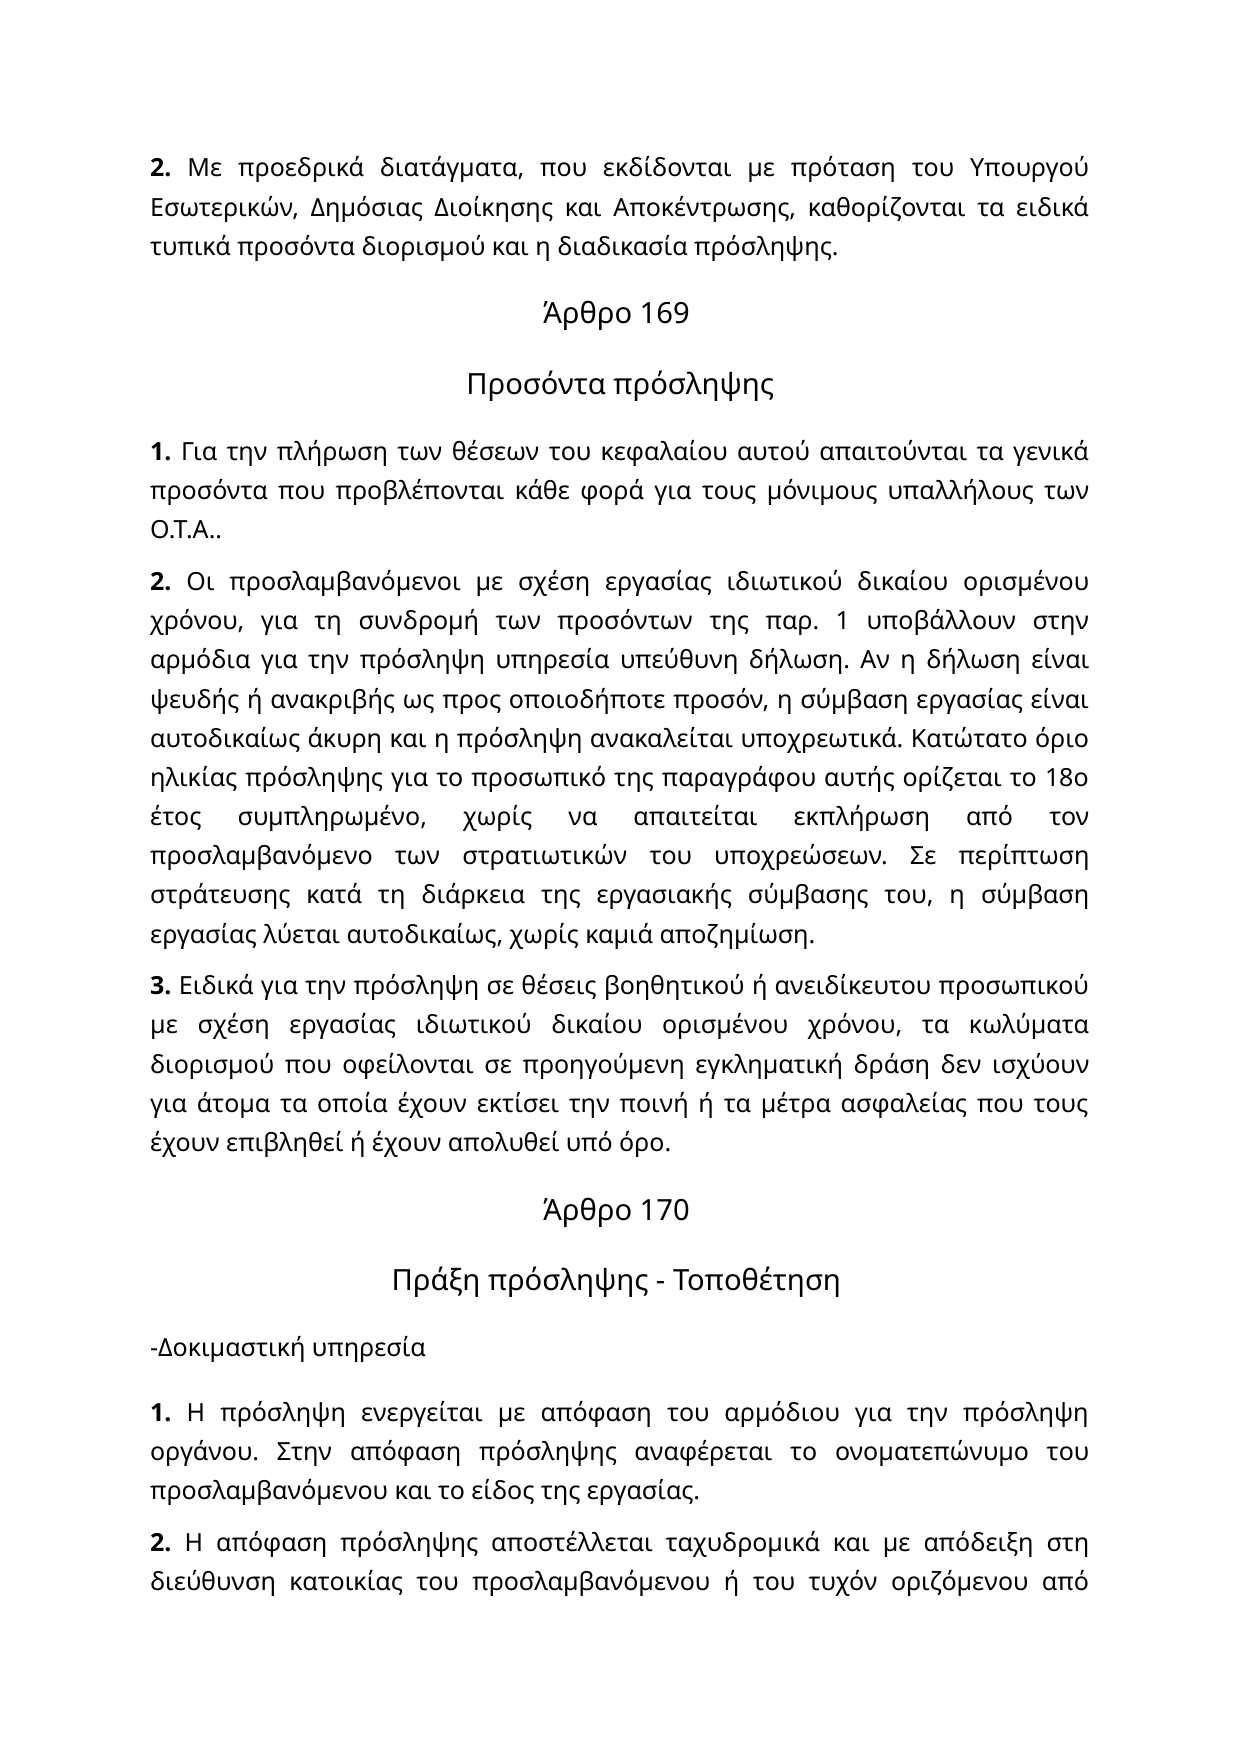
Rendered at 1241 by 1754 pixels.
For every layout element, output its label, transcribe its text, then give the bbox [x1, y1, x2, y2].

text 1. Για την πλήρωση των θέσεων του κεφαλαίου αυτού απαιτούνται τα γενικά προσόντα που προβλέπονται κάθε φορά για τους μόνιμους υπαλλήλους των Ο.Τ.Α.. [150, 434, 1090, 546]
text -Δοκιμαστική υπηρεσία [150, 1330, 1090, 1364]
text 2. Η απόφαση πρόσληψης αποστέλλεται ταχυδρομικά και με απόδειξη στη διεύθυνση κατοικίας του προσλαμβανόμενου ή του τυχόν οριζόμενου από [150, 1524, 1090, 1597]
text 1. Η πρόσληψη ενεργείται με απόφαση του αρμόδιου για την πρόσληψη οργάνου. Στην απόφαση πρόσληψης αναφέρεται το ονοματεπώνυμο του προσλαμβανόμενου και το είδος της εργασίας. [150, 1394, 1090, 1507]
subtitle Πράξη πρόσληψης - Τοποθέτηση [150, 1259, 1090, 1299]
subtitle Άρθρο 170 [150, 1189, 1090, 1228]
subtitle Προσόντα πρόσληψης [150, 363, 1090, 403]
subtitle Άρθρο 169 [150, 292, 1090, 332]
text 2. Οι προσλαμβανόμενοι με σχέση εργασίας ιδιωτικού δικαίου ορισμένου χρόνου, για τη συνδρομή των προσόντων της παρ. 1 υποβάλλουν στην αρμόδια για την πρόσληψη υπηρεσία υπεύθυνη δήλωση. Αν η δήλωση είναι ψευδής ή ανακριβής ως προς οποιοδήποτε προσόν, η σύμβαση εργασίας είναι αυτοδικαίως άκυρη και η πρόσληψη ανακαλείται υποχρεωτικά. Κατώτατο όριο ηλικίας πρόσληψης για το προσωπικό της παραγράφου αυτής ορίζεται το 18ο έτος συμπληρωμένο, χωρίς να απαιτείται εκπλήρωση από τον προσλαμβανόμενο των στρατιωτικών του υποχρεώσεων. Σε περίπτωση στράτευσης κατά τη διάρκεια της εργασιακής σύμβασης του, η σύμβαση εργασίας λύεται αυτοδικαίως, χωρίς καμιά αποζημίωση. [150, 564, 1090, 950]
text 2. Με προεδρικά διατάγματα, που εκδίδονται με πρόταση του Υπουργού Εσωτερικών, Δημόσιας Διοίκησης και Αποκέντρωσης, καθορίζονται τα ειδικά τυπικά προσόντα διορισμού και η διαδικασία πρόσληψης. [150, 150, 1090, 262]
text 3. Ειδικά για την πρόσληψη σε θέσεις βοηθητικού ή ανειδίκευτου προσωπικού με σχέση εργασίας ιδιωτικού δικαίου ορισμένου χρόνου, τα κωλύματα διορισμού που οφείλονται σε προηγούμενη εγκληματική δράση δεν ισχύουν για άτομα τα οποία έχουν εκτίσει την ποινή ή τα μέτρα ασφαλείας που τους έχουν επιβληθεί ή έχουν απολυθεί υπό όρο. [150, 968, 1090, 1159]
